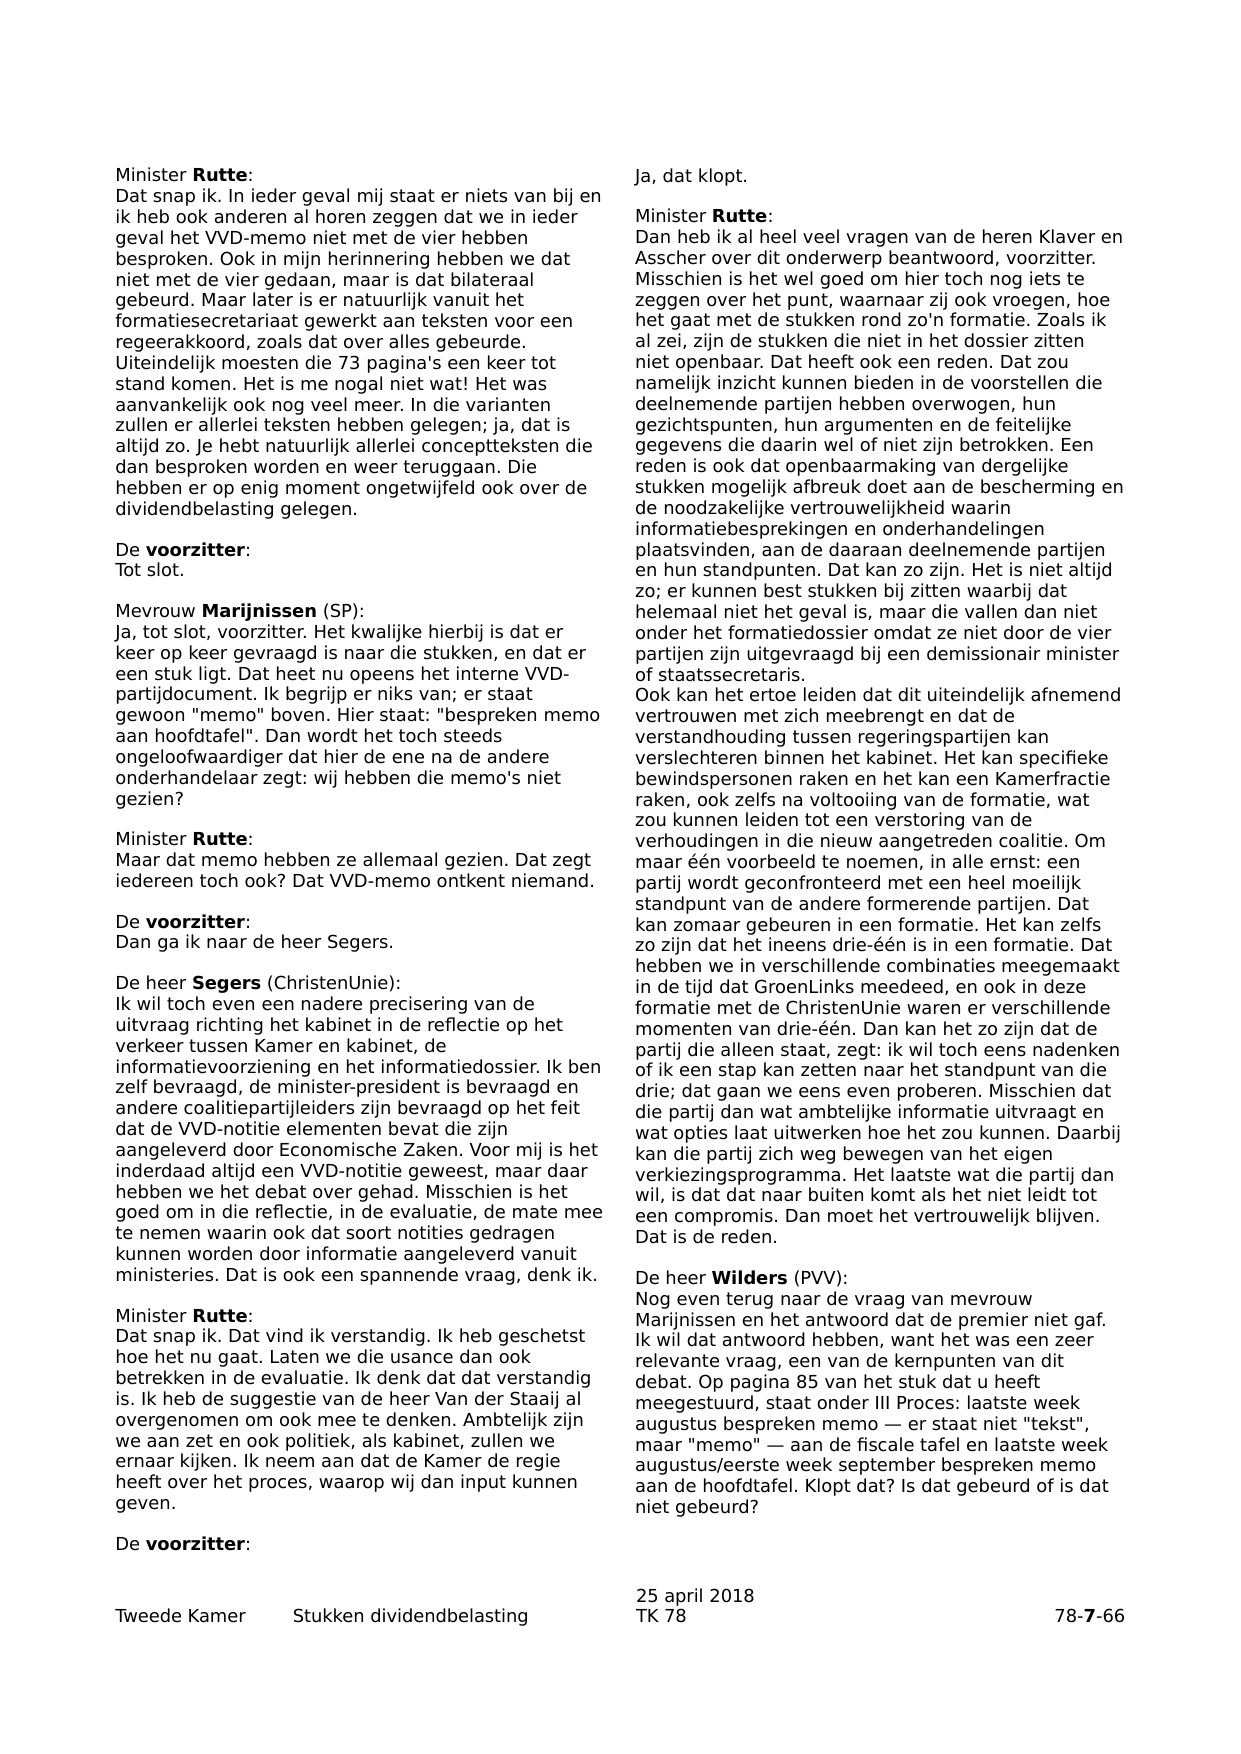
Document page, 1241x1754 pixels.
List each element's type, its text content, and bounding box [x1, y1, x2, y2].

text Dan ga ik naar de heer Segers. [115, 932, 605, 953]
text Nog even terug naar de vraag van mevrouw Marijnissen en het antwoord dat de premier niet gaf. Ik wil dat antwoord hebben, want het was een zeer relevante vraag, een van de kernpunten van dit debat. Op pagina 85 van het stuk dat u heeft meegestuurd, staat onder III Proces: laatste week augustus bespreken memo — er staat niet "tekst", maar "memo" — aan de fiscale tafel en laatste week augustus/eerste week september bespreken memo aan de hoofdtafel. Klopt dat? Is dat gebeurd of is dat niet gebeurd? [635, 1288, 1125, 1518]
text Minister Rutte: [635, 206, 1125, 227]
text De voorzitter: [115, 1534, 605, 1554]
text De heer Wilders (PVV): [635, 1268, 1125, 1288]
text Minister Rutte: [115, 1306, 605, 1326]
text Minister Rutte: [115, 165, 605, 186]
text De voorzitter: [115, 539, 605, 560]
text Mevrouw Marijnissen (SP): [115, 601, 605, 622]
text Ja, tot slot, voorzitter. Het kwalijke hierbij is dat er keer op keer gevraagd is naar die stukken, en dat er een stuk ligt. Dat heet nu opeens het interne VVD-partijdocument. Ik begrijp er niks van; er staat gewoon "memo" boven. Hier staat: "bespreken memo aan hoofdtafel". Dan wordt het toch steeds ongeloofwaardiger dat hier de ene na de andere onderhandelaar zegt: wij hebben die memo's niet gezien? [115, 622, 605, 809]
text Ja, dat klopt. [635, 165, 1125, 186]
text Ook kan het ertoe leiden dat dit uiteindelijk afnemend vertrouwen met zich meebrengt en dat de verstandhouding tussen regeringspartijen kan verslechteren binnen het kabinet. Het kan specifieke bewindspersonen raken en het kan een Kamerfractie raken, ook zelfs na voltooiing van de formatie, wat zou kunnen leiden tot een verstoring van de verhoudingen in die nieuw aangetreden coalitie. Om maar één voorbeeld te noemen, in alle ernst: een partij wordt geconfronteerd met een heel moeilijk standpunt van de andere formerende partijen. Dat kan zomaar gebeuren in een formatie. Het kan zelfs zo zijn dat het ineens drie-één is in een formatie. Dat hebben we in verschillende combinaties meegemaakt in de tijd dat GroenLinks meedeed, en ook in deze formatie met de ChristenUnie waren er verschillende momenten van drie-één. Dan kan het zo zijn dat de partij die alleen staat, zegt: ik wil toch eens nadenken of ik een stap kan zetten naar het standpunt van die drie; dat gaan we eens even proberen. Misschien dat die partij dan wat ambtelijke informatie uitvraagt en wat opties laat uitwerken hoe het zou kunnen. Daarbij kan die partij zich weg bewegen van het eigen verkiezingsprogramma. Het laatste wat die partij dan wil, is dat dat naar buiten komt als het niet leidt tot een compromis. Dan moet het vertrouwelijk blijven. Dat is de reden. [635, 685, 1125, 1248]
text Tot slot. [115, 560, 605, 581]
text Dat snap ik. In ieder geval mij staat er niets van bij en ik heb ook anderen al horen zeggen dat we in ieder geval het VVD-memo niet met de vier hebben besproken. Ook in mijn herinnering hebben we dat niet met de vier gedaan, maar is dat bilateraal gebeurd. Maar later is er natuurlijk vanuit het formatiesecretariaat gewerkt aan teksten voor een regeerakkoord, zoals dat over alles gebeurde. Uiteindelijk moesten die 73 pagina's een keer tot stand komen. Het is me nogal niet wat! Het was aanvankelijk ook nog veel meer. In die varianten zullen er allerlei teksten hebben gelegen; ja, dat is altijd zo. Je hebt natuurlijk allerlei conceptteksten die dan besproken worden en weer teruggaan. Die hebben er op enig moment ongetwijfeld ook over de dividendbelasting gelegen. [115, 186, 605, 519]
text Maar dat memo hebben ze allemaal gezien. Dat zegt iedereen toch ook? Dat VVD-memo ontkent niemand. [115, 850, 605, 892]
text Minister Rutte: [115, 829, 605, 850]
text De heer Segers (ChristenUnie): [115, 973, 605, 994]
text Dan heb ik al heel veel vragen van de heren Klaver en Asscher over dit onderwerp beantwoord, voorzitter. Misschien is het wel goed om hier toch nog iets te zeggen over het punt, waarnaar zij ook vroegen, hoe het gaat met de stukken rond zo'n formatie. Zoals ik al zei, zijn de stukken die niet in het dossier zitten niet openbaar. Dat heeft ook een reden. Dat zou namelijk inzicht kunnen bieden in de voorstellen die deelnemende partijen hebben overwogen, hun gezichtspunten, hun argumenten en de feitelijke gegevens die daarin wel of niet zijn betrokken. Een reden is ook dat openbaarmaking van dergelijke stukken mogelijk afbreuk doet aan de bescherming en de noodzakelijke vertrouwelijkheid waarin informatiebesprekingen en onderhandelingen plaatsvinden, aan de daaraan deelnemende partijen en hun standpunten. Dat kan zo zijn. Het is niet altijd zo; er kunnen best stukken bij zitten waarbij dat helemaal niet het geval is, maar die vallen dan niet onder het formatiedossier omdat ze niet door de vier partijen zijn uitgevraagd bij een demissionair minister of staatssecretaris. [635, 227, 1125, 685]
text Ik wil toch even een nadere precisering van de uitvraag richting het kabinet in de reflectie op het verkeer tussen Kamer en kabinet, de informatievoorziening en het informatiedossier. Ik ben zelf bevraagd, de minister-president is bevraagd en andere coalitiepartijleiders zijn bevraagd op het feit dat de VVD-notitie elementen bevat die zijn aangeleverd door Economische Zaken. Voor mij is het inderdaad altijd een VVD-notitie geweest, maar daar hebben we het debat over gehad. Misschien is het goed om in die reflectie, in de evaluatie, de mate mee te nemen waarin ook dat soort notities gedragen kunnen worden door informatie aangeleverd vanuit ministeries. Dat is ook een spannende vraag, denk ik. [115, 994, 605, 1286]
text De voorzitter: [115, 912, 605, 932]
text Dat snap ik. Dat vind ik verstandig. Ik heb geschetst hoe het nu gaat. Laten we die usance dan ook betrekken in de evaluatie. Ik denk dat dat verstandig is. Ik heb de suggestie van de heer Van der Staaij al overgenomen om ook mee te denken. Ambtelijk zijn we aan zet en ook politiek, als kabinet, zullen we ernaar kijken. Ik neem aan dat de Kamer de regie heeft over het proces, waarop wij dan input kunnen geven. [115, 1326, 605, 1514]
